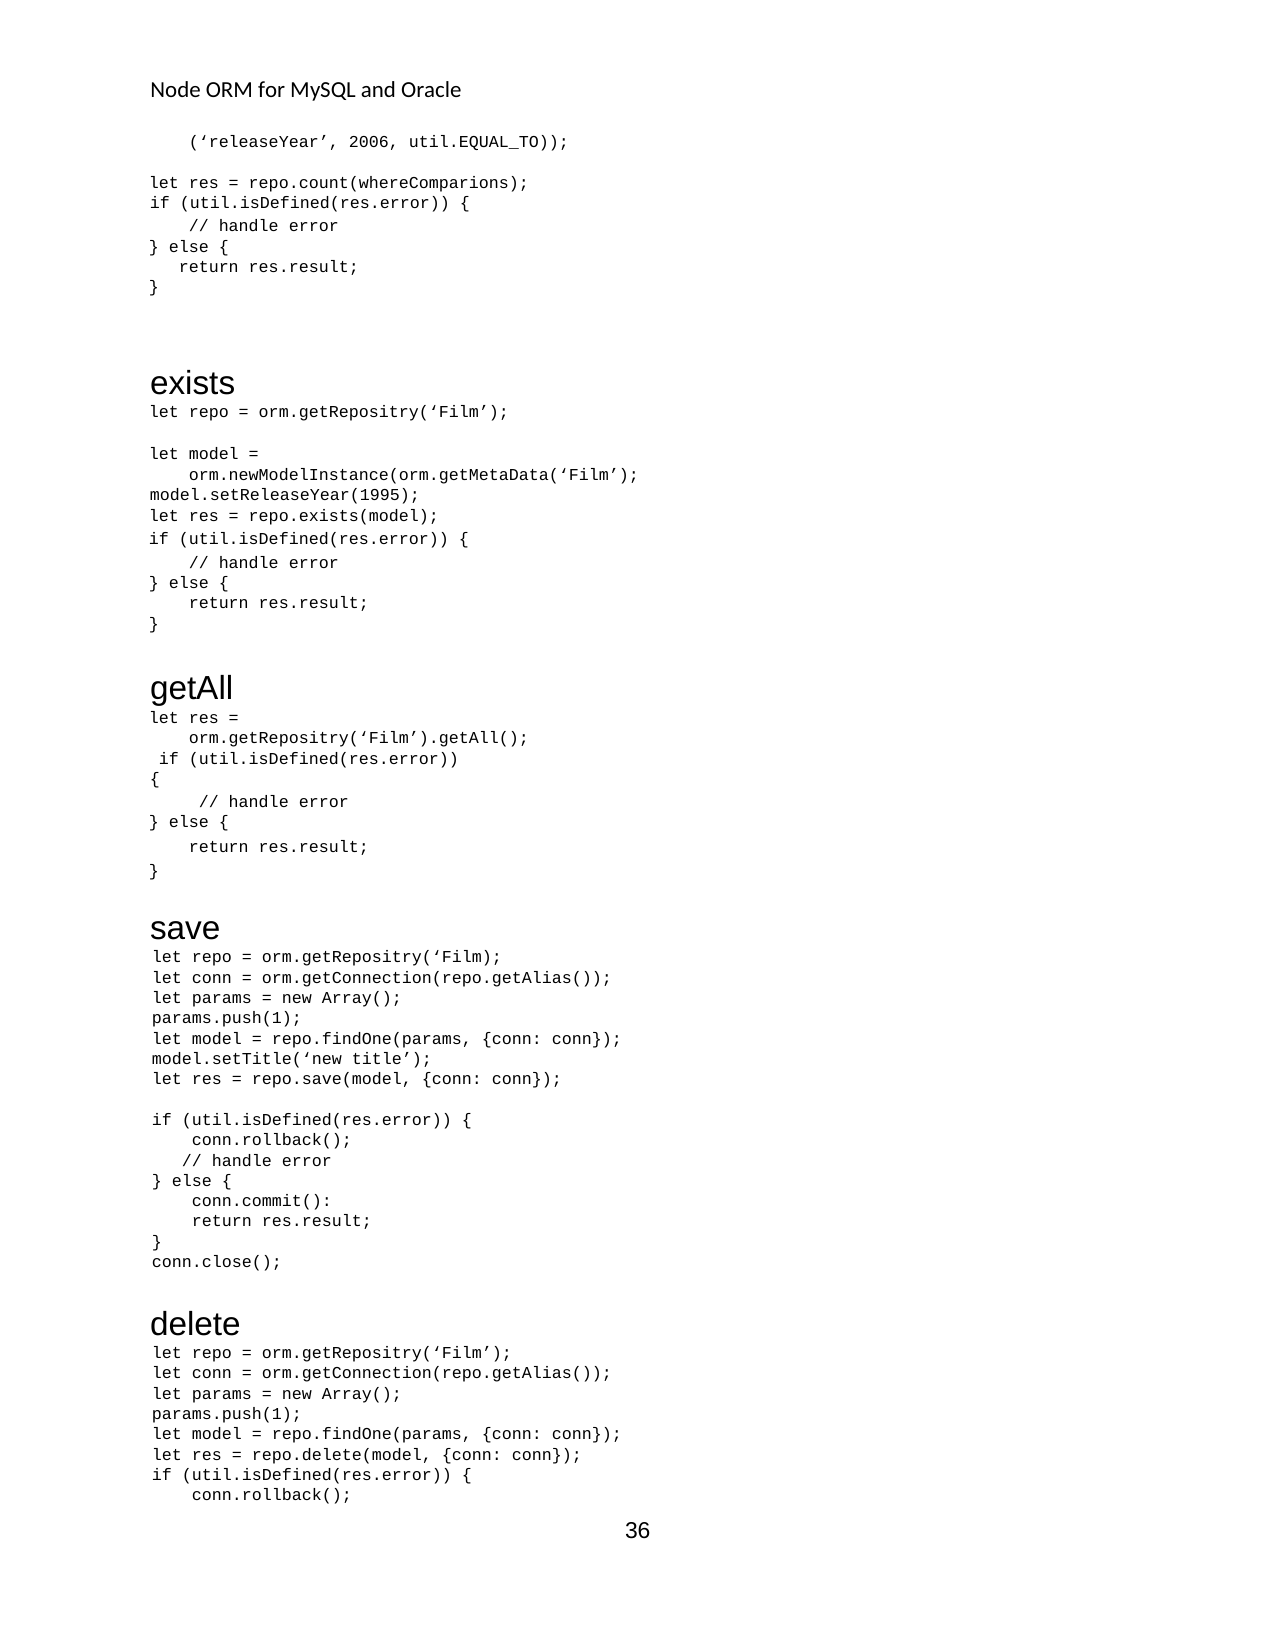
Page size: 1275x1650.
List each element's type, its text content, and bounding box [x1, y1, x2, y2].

text } [148, 863, 970, 882]
text orm.getRepositry(‘Film’).getAll(); [148, 730, 580, 749]
text let params = new Array(); [152, 989, 1143, 1008]
text let res = repo.count(whereComparions); if (util.isDefined(res.error)) { [148, 175, 530, 213]
text params.push(1); [152, 1010, 1143, 1029]
text let res = repo.exists(model); [148, 507, 470, 526]
text let repo = orm.getRepositry(‘Film’); [152, 1344, 1143, 1363]
text } else { [148, 814, 405, 833]
text } [148, 615, 970, 634]
text let res = repo.delete(model, {conn: conn}); [152, 1446, 1143, 1465]
text } [152, 1233, 1143, 1252]
text return res.result; [152, 1213, 1143, 1232]
text params.push(1); [152, 1406, 1143, 1424]
subtitle getAll [150, 668, 1143, 707]
text if (util.isDefined(res.error)) { [152, 1111, 1143, 1130]
text // handle error [148, 794, 1143, 813]
text let res = [148, 709, 580, 728]
text let model = repo.findOne(params, {conn: conn}); [152, 1030, 1143, 1049]
text conn.commit(): [152, 1193, 1143, 1212]
text } [148, 279, 970, 298]
text let repo = orm.getRepositry(‘Film); [152, 949, 1143, 968]
text let conn = orm.getConnection(repo.getAlias()); [152, 1365, 1143, 1384]
subtitle exists [150, 363, 1143, 402]
text // handle error [148, 218, 1143, 237]
text } else { [148, 238, 405, 257]
text // handle error [148, 554, 1143, 573]
text return res.result; [148, 258, 405, 277]
text let res = repo.save(model, {conn: conn}); [152, 1071, 1143, 1090]
text let conn = orm.getConnection(repo.getAlias()); [152, 969, 1143, 988]
text orm.newModelInstance(orm.getMetaData(‘Film’); model.setReleaseYear(1995); [148, 466, 750, 506]
subtitle delete [150, 1304, 1143, 1342]
subtitle save [150, 908, 1143, 947]
text let model = [148, 445, 750, 464]
text conn.close(); [152, 1254, 1143, 1272]
text let repo = orm.getRepositry(‘Film’); [148, 404, 580, 423]
text return res.result; [148, 595, 405, 614]
text (‘releaseYear’, 2006, util.EQUAL_TO)); [148, 133, 1100, 152]
text if (util.isDefined(res.error)) { [152, 1466, 1143, 1485]
text return res.result; [148, 838, 405, 857]
text } else { [152, 1172, 1143, 1191]
text let params = new Array(); [152, 1385, 1143, 1404]
text conn.rollback(); [152, 1132, 1143, 1151]
text // handle error [152, 1152, 1143, 1171]
text model.setTitle(‘new title’); [152, 1051, 1143, 1069]
text conn.rollback(); [152, 1487, 1143, 1506]
text } else { [148, 575, 405, 594]
text if (util.isDefined(res.error)) { [148, 531, 470, 550]
text let model = repo.findOne(params, {conn: conn}); [152, 1426, 1143, 1445]
text if (util.isDefined(res.error)) { [148, 751, 470, 789]
